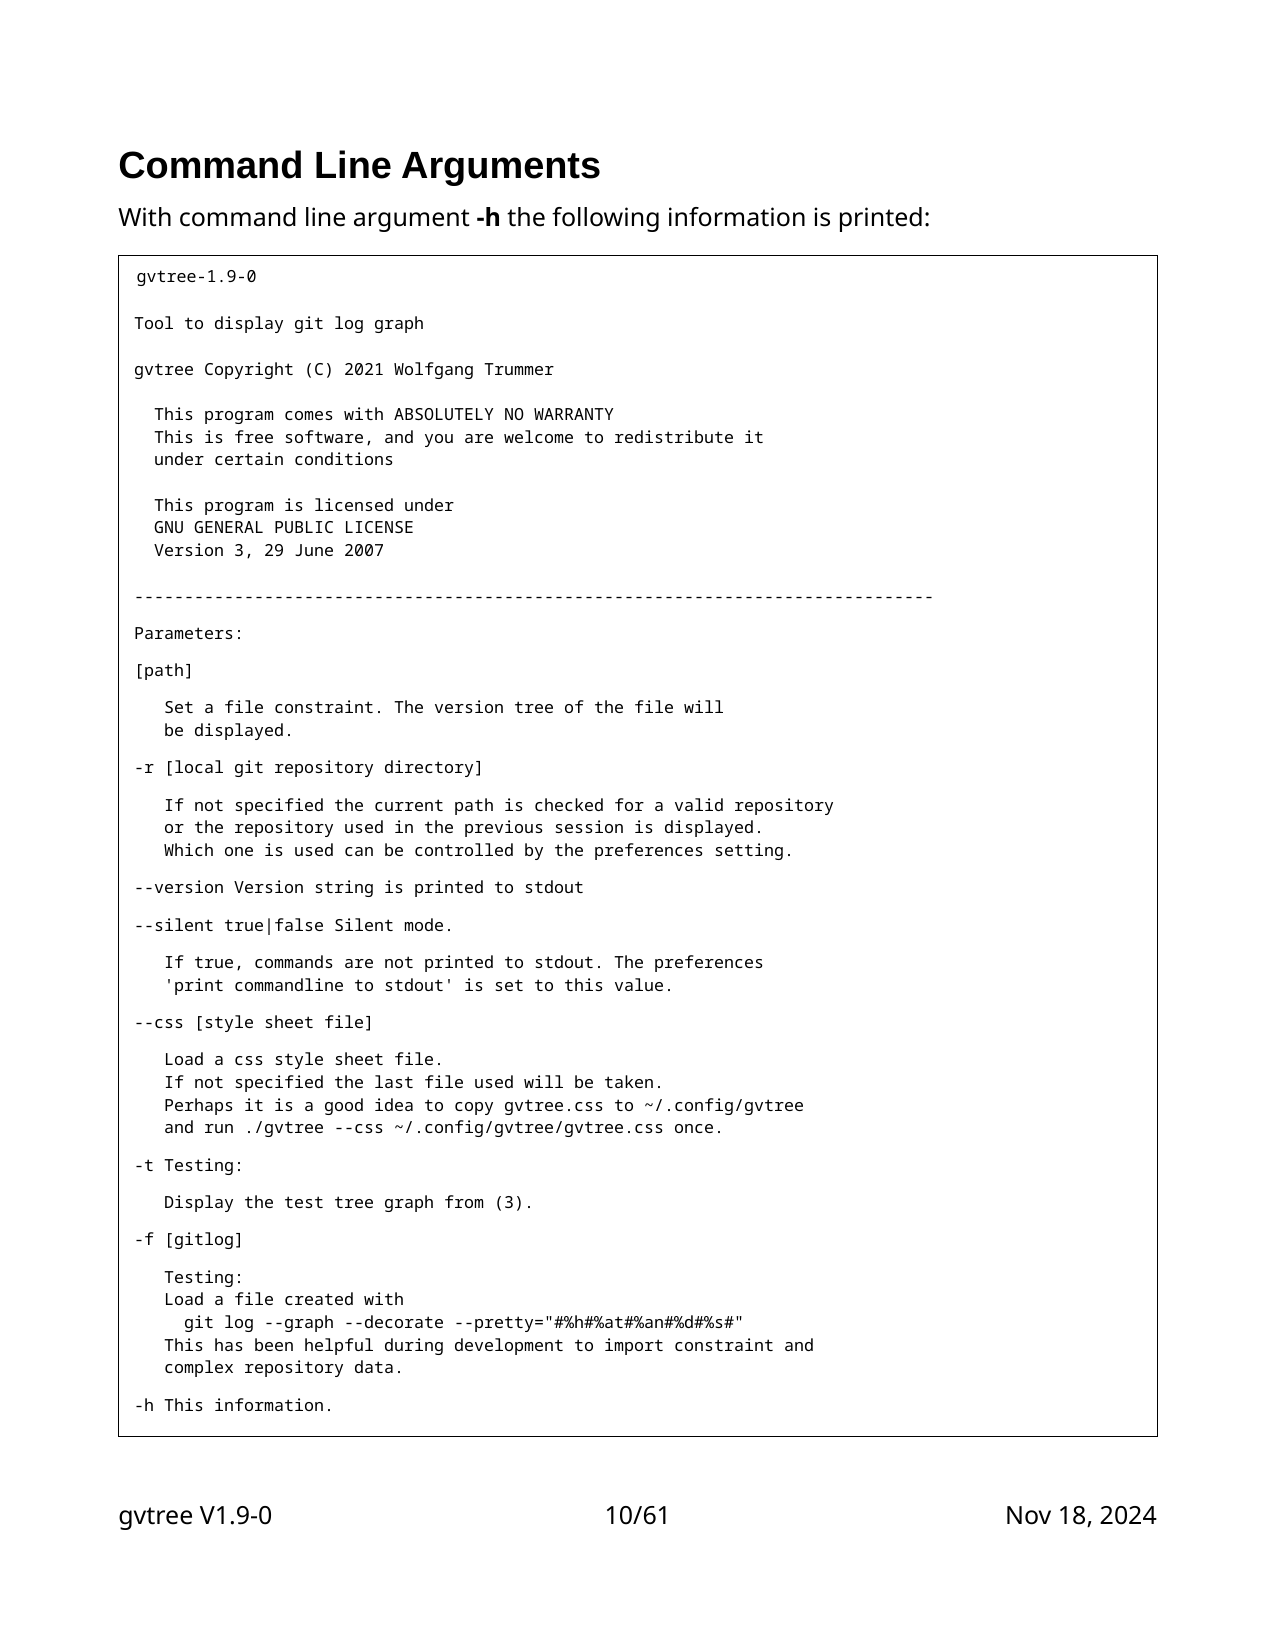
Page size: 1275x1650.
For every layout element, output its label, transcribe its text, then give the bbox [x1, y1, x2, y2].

table_header gvtree-1.9-0 Tool to display git log graph gvtree Copyright (C) 2021 Wolfgang Trummer This program comes with ABSOLUTELY NO WARRANTY This is free software, and you are welcome to redistribute it under certain conditions This program is licensed under GNU GENERAL PUBLIC LICENSE Version 3, 29 June 2007 -------------------------------------------------------------------------------- Parameters: [path] Set a file constraint. The version tree of the file will be displayed. -r [local git repository directory] If not specified the current path is checked for a valid repository or the repository used in the previous session is displayed. Which one is used can be controlled by the preferences setting. --version Version string is printed to stdout --silent true|false Silent mode. If true, commands are not printed to stdout. The preferences 'print commandline to stdout' is set to this value. --css [style sheet file] Load a css style sheet file. If not specified the last file used will be taken. Perhaps it is a good idea to copy gvtree.css to ~/.config/gvtree and run ./gvtree --css ~/.config/gvtree/gvtree.css once. -t Testing: Display the test tree graph from (3). -f [gitlog] Testing: Load a file created with git log --graph --decorate --pretty="#%h#%at#%an#%d#%s#" This has been helpful during development to import constraint and complex repository data. -h This information. -------------------------------------------------------------------------------- [119, 256, 1157, 1436]
subtitle Command Line Arguments [118, 143, 1157, 187]
text With command line argument -h the following information is printed: [118, 199, 1157, 233]
